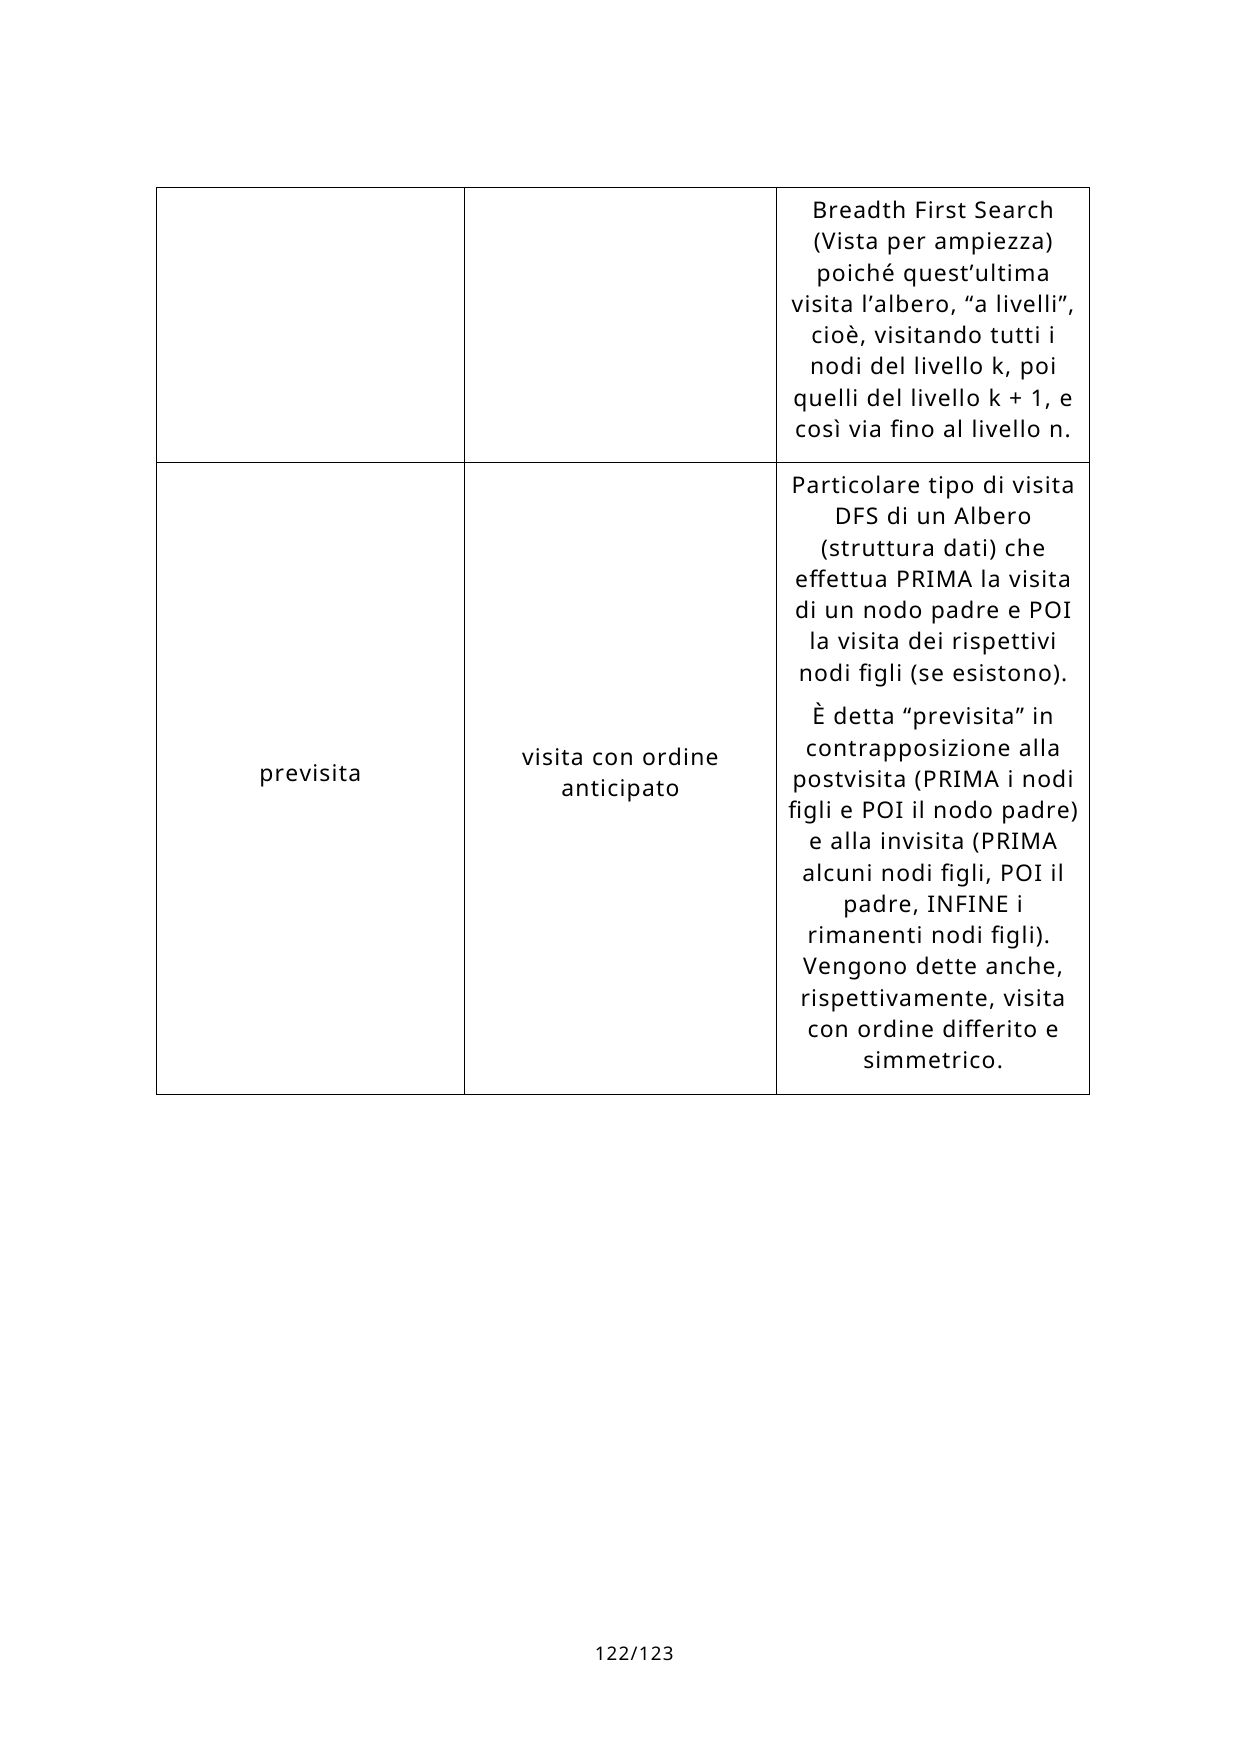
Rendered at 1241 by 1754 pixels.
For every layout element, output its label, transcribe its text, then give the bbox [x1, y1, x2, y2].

table_cell Breadth First Search (Vista per ampiezza) poiché quest’ultima visita l’albero, “a livelli”, cioè, visitando tutti i nodi del livello k, poi quelli del livello k + 1, e così via fino al livello n. [777, 188, 1089, 462]
table_cell Particolare tipo di visita DFS di un Albero (struttura dati) che effettua PRIMA la visita di un nodo padre e POI la visita dei rispettivi nodi figli (se esistono). È detta “previsita” in contrapposizione alla postvisita (PRIMA i nodi figli e POI il nodo padre) e alla invisita (PRIMA alcuni nodi figli, POI il padre, INFINE i rimanenti nodi figli). Vengono dette anche, rispettivamente, visita con ordine differito e simmetrico. [777, 463, 1089, 1093]
table_cell previsita [157, 463, 464, 1093]
table_cell visita con ordine anticipato [465, 463, 776, 1093]
table_cell [157, 188, 464, 462]
table_cell [465, 188, 776, 462]
